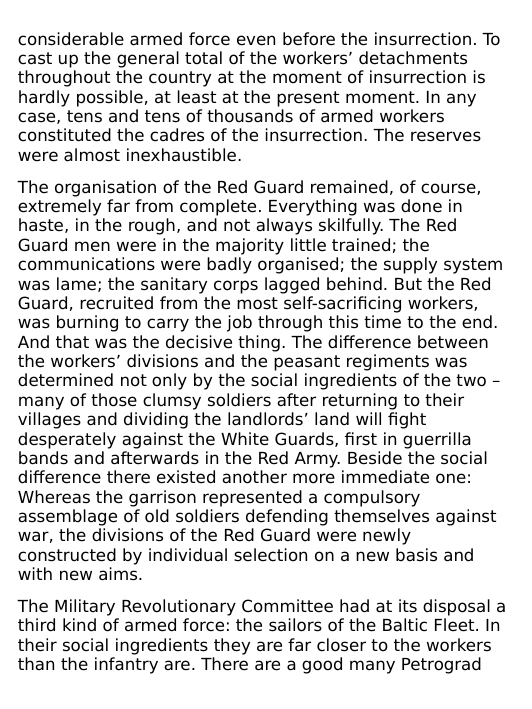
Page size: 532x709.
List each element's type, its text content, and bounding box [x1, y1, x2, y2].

text The organisation of the Red Guard remained, of course, extremely far from complete. Everything was done in haste, in the rough, and not always skilfully. The Red Guard men were in the majority little trained; the communications were badly organised; the supply system was lame; the sanitary corps lagged behind. But the Red Guard, recruited from the most self-sacrificing workers, was burning to carry the job through this time to the end. And that was the decisive thing. The difference between the workers’ divisions and the peasant regiments was determined not only by the social ingredients of the two – many of those clumsy soldiers after returning to their villages and dividing the landlords’ land will fight desperately against the White Guards, first in guerrilla bands and afterwards in the Red Army. Beside the social difference there existed another more immediate one: Whereas the garrison represented a compulsory assemblage of old soldiers defending themselves against war, the divisions of the Red Guard were newly constructed by individual selection on a new basis and with new aims. [18, 178, 514, 584]
text The Military Revolutionary Committee had at its disposal a third kind of armed force: the sailors of the Baltic Fleet. In their social ingredients they are far closer to the workers than the infantry are. There are a good many Petrograd [18, 597, 514, 674]
text considerable armed force even before the insurrection. To cast up the general total of the workers’ detachments throughout the country at the moment of insurrection is hardly possible, at least at the present moment. In any case, tens and tens of thousands of armed workers constituted the cadres of the insurrection. The reserves were almost inexhaustible. [18, 29, 514, 165]
